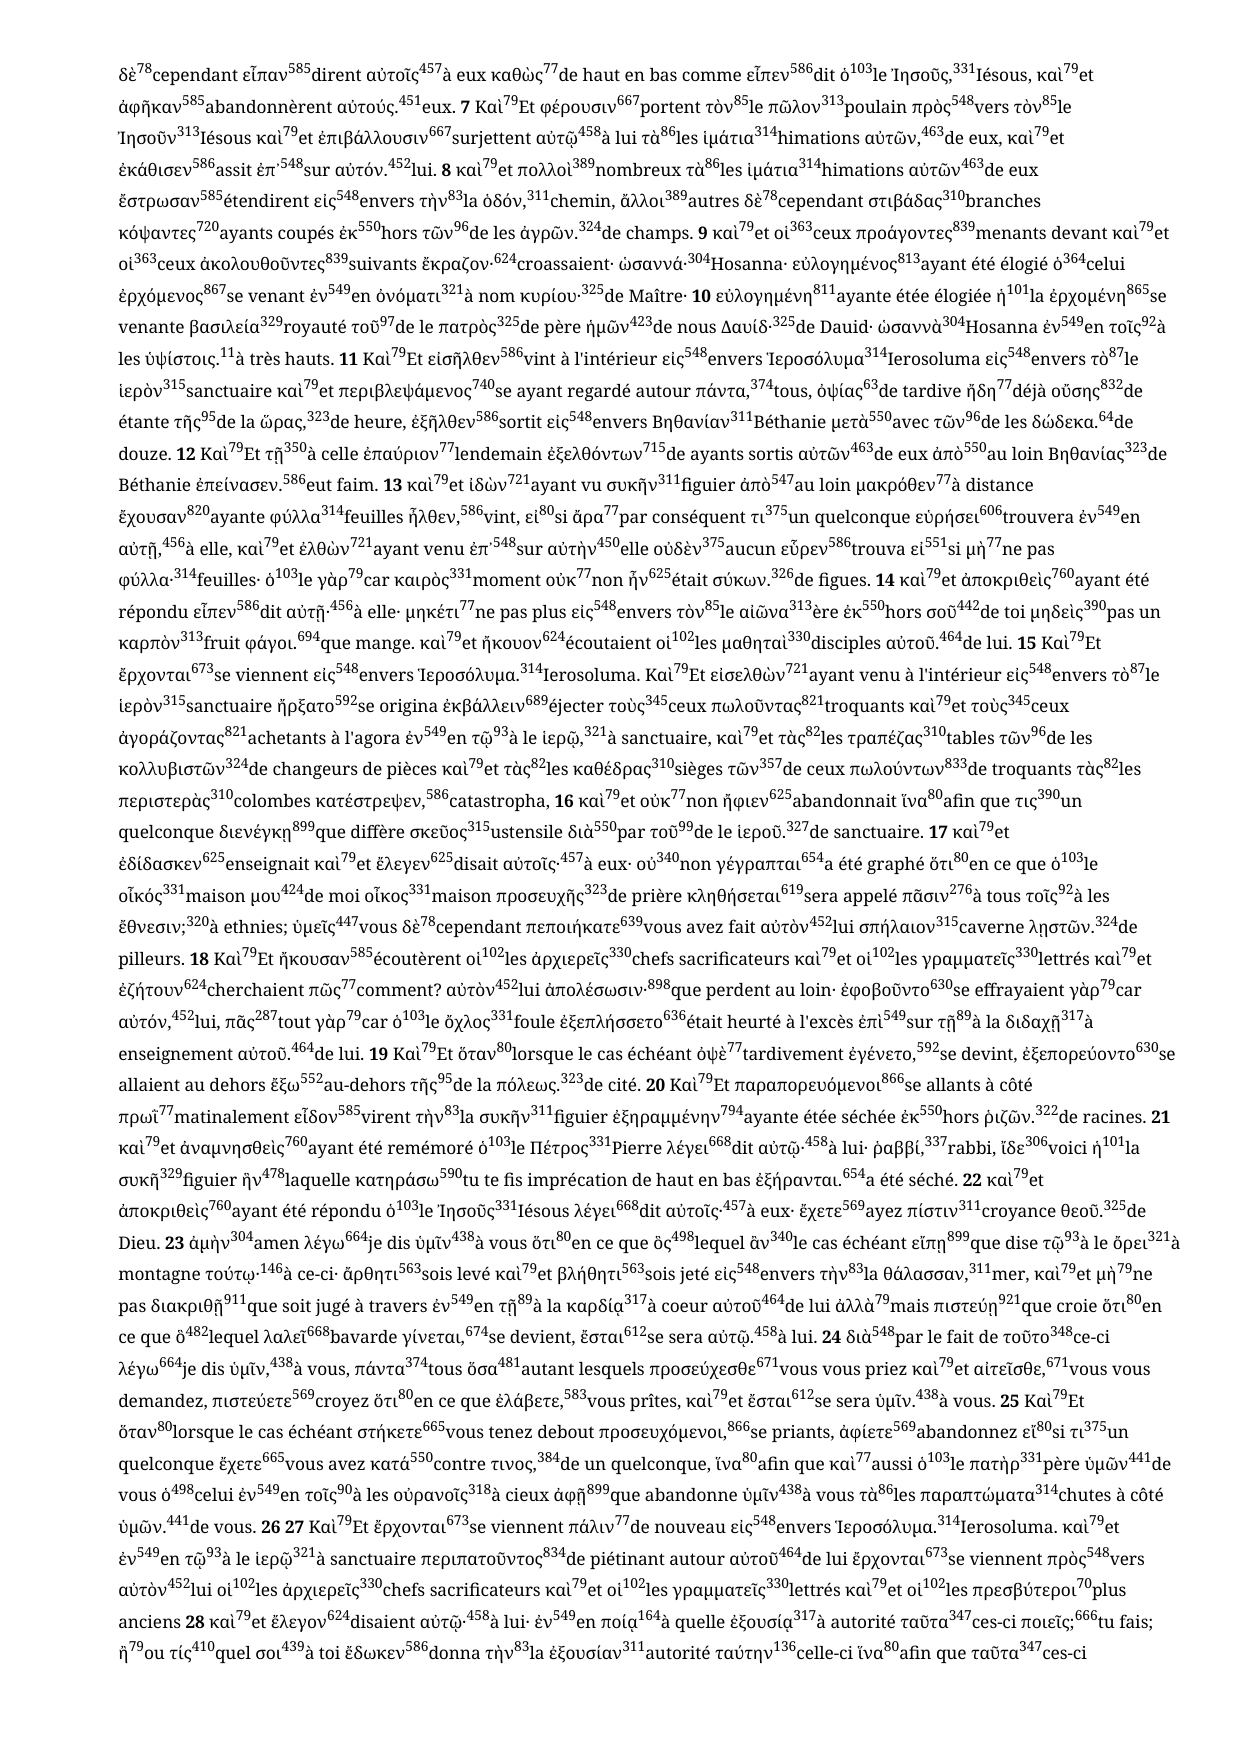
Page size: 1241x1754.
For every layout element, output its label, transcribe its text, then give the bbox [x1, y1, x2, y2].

text 1 Καὶ79Et ὅτε80lorsque ἐγγίζουσιν667approchent εἰς548envers Ἱεροσόλυμα314Ierosoluma εἰς548envers Βηθφαγὴ311Bethphagé καὶ79et Βηθανίαν311Béthanie πρὸς548vers τὸ87le ὄρος315montagne τῶν94de les ἐλαιῶν,322de oliviers, ἀποστέλλει668envoie δύο52deux τῶν96de les μαθητῶν324de disciples αὐτοῦ464de lui 2 καὶ79et λέγει668dit αὐτοῖς·457à eux· ὑπάγετε569dirigez en arrière εἰς548envers τὴν83la κώμην311village τὴν344celle κατέναντι552en contre face ὑμῶν,441de vous, καὶ79et εὐθὺς77directement εἰσπορευόμενοι866se allants à l'intérieur εἰς548envers αὐτὴν450elle εὑρήσετε603vous trouverez πῶλον313poulain δεδεμένον796ayant été attaché de lien ἐφ᾽548sur ὃν480lequel οὐδεὶς390aucun ἀνθρώπων324de êtres humains οὔπω77non encore ἐκάθισεν·586assit· λύσατε553déliez αὐτὸν452lui καὶ79et φέρετε.569portez. 3 καὶ79et ἐάν80si le cas échéant τις390un quelconque ὑμῖν438à vous εἴπῃ·899que dise· τί399quel ποιεῖτε665vous faites τοῦτο;348ce-ci; εἴπατε·553dites· ὅτι80en ce que ὁ103le κύριος331Maître αὐτοῦ464de lui χρείαν311besoin ἔχει,668a, καὶ79et εὐθὺς77directement αὐτὸν452lui ἀποστέλλει668envoie πάλιν77de nouveau ὧδε.77ici. 4 Καὶ79Et ἀπῆλθον585éloignèrent καὶ79et εὗρον585trouvèrent πῶλον313poulain δεδεμένον796ayant été attaché de lien πρὸς548vers τὴν83la θύραν311porte ἔξω77au-dehors ἐπὶ550sur τοῦ99de le ἀμφόδου327de contour du chemin καὶ79et λύουσιν667délient αὐτόν.452lui. 5 καί79et τινες389des quelconques τῶν357de ceux ἐκεῖ77là ἑστηκότων777de ayants dressés ἔλεγον624disaient αὐτοῖς·457à eux· τί399quel ποιεῖτε665vous faites λύοντες839déliants τὸν85le πῶλον;313poulain; 6 οἱ468ceux δὲ78cependant εἶπαν585dirent αὐτοῖς457à eux καθὼς77de haut en bas comme εἶπεν586dit ὁ103le Ἰησοῦς,331Iésous, καὶ79et ἀφῆκαν585abandonnèrent αὐτούς.451eux. 7 Καὶ79Et φέρουσιν667portent τὸν85le πῶλον313poulain πρὸς548vers τὸν85le Ἰησοῦν313Iésous καὶ79et ἐπιβάλλουσιν667surjettent αὐτῷ458à lui τὰ86les ἱμάτια314himations αὐτῶν,463de eux, καὶ79et ἐκάθισεν586assit ἐπ᾽548sur αὐτόν.452lui. 8 καὶ79et πολλοὶ389nombreux τὰ86les ἱμάτια314himations αὐτῶν463de eux ἔστρωσαν585étendirent εἰς548envers τὴν83la ὁδόν,311chemin, ἄλλοι389autres δὲ78cependant στιβάδας310branches κόψαντες720ayants coupés ἐκ550hors τῶν96de les ἀγρῶν.324de champs. 9 καὶ79et οἱ363ceux προάγοντες839menants devant καὶ79et οἱ363ceux ἀκολουθοῦντες839suivants ἔκραζον·624croassaient· ὡσαννά·304Hosanna· εὐλογημένος813ayant été élogié ὁ364celui ἐρχόμενος867se venant ἐν549en ὀνόματι321à nom κυρίου·325de Maître· 10 εὐλογημένη811ayante étée élogiée ἡ101la ἐρχομένη865se venante βασιλεία329royauté τοῦ97de le πατρὸς325de père ἡμῶν423de nous Δαυίδ·325de Dauid· ὡσαννὰ304Hosanna ἐν549en τοῖς92à les ὑψίστοις.11à très hauts. 11 Καὶ79Et εἰσῆλθεν586vint à l'intérieur εἰς548envers Ἱεροσόλυμα314Ierosoluma εἰς548envers τὸ87le ἱερὸν315sanctuaire καὶ79et περιβλεψάμενος740se ayant regardé autour πάντα,374tous, ὀψίας63de tardive ἤδη77déjà οὔσης832de étante τῆς95de la ὥρας,323de heure, ἐξῆλθεν586sortit εἰς548envers Βηθανίαν311Béthanie μετὰ550avec τῶν96de les δώδεκα.64de douze. 12 Καὶ79Et τῇ350à celle ἐπαύριον77lendemain ἐξελθόντων715de ayants sortis αὐτῶν463de eux ἀπὸ550au loin Βηθανίας323de Béthanie ἐπείνασεν.586eut faim. 13 καὶ79et ἰδὼν721ayant vu συκῆν311figuier ἀπὸ547au loin μακρόθεν77à distance ἔχουσαν820ayante φύλλα314feuilles ἦλθεν,586vint, εἰ80si ἄρα77par conséquent τι375un quelconque εὑρήσει606trouvera ἐν549en αὐτῇ,456à elle, καὶ79et ἐλθὼν721ayant venu ἐπ᾽548sur αὐτὴν450elle οὐδὲν375aucun εὗρεν586trouva εἰ551si μὴ77ne pas φύλλα·314feuilles· ὁ103le γὰρ79car καιρὸς331moment οὐκ77non ἦν625était σύκων.326de figues. 14 καὶ79et ἀποκριθεὶς760ayant été répondu εἶπεν586dit αὐτῇ·456à elle· μηκέτι77ne pas plus εἰς548envers τὸν85le αἰῶνα313ère ἐκ550hors σοῦ442de toi μηδεὶς390pas un καρπὸν313fruit φάγοι.694que mange. καὶ79et ἤκουον624écoutaient οἱ102les μαθηταὶ330disciples αὐτοῦ.464de lui. 15 Καὶ79Et ἔρχονται673se viennent εἰς548envers Ἱεροσόλυμα.314Ierosoluma. Καὶ79Et εἰσελθὼν721ayant venu à l'intérieur εἰς548envers τὸ87le ἱερὸν315sanctuaire ἤρξατο592se origina ἐκβάλλειν689éjecter τοὺς345ceux πωλοῦντας821troquants καὶ79et τοὺς345ceux ἀγοράζοντας821achetants à l'agora ἐν549en τῷ93à le ἱερῷ,321à sanctuaire, καὶ79et τὰς82les τραπέζας310tables τῶν96de les κολλυβιστῶν324de changeurs de pièces καὶ79et τὰς82les καθέδρας310sièges τῶν357de ceux πωλούντων833de troquants τὰς82les περιστερὰς310colombes κατέστρεψεν,586catastropha, 16 καὶ79et οὐκ77non ἤφιεν625abandonnait ἵνα80afin que τις390un quelconque διενέγκῃ899que diffère σκεῦος315ustensile διὰ550par τοῦ99de le ἱεροῦ.327de sanctuaire. 17 καὶ79et ἐδίδασκεν625enseignait καὶ79et ἔλεγεν625disait αὐτοῖς·457à eux· οὐ340non γέγραπται654a été graphé ὅτι80en ce que ὁ103le οἶκός331maison μου424de moi οἶκος331maison προσευχῆς323de prière κληθήσεται619sera appelé πᾶσιν276à tous τοῖς92à les ἔθνεσιν;320à ethnies; ὑμεῖς447vous δὲ78cependant πεποιήκατε639vous avez fait αὐτὸν452lui σπήλαιον315caverne λῃστῶν.324de pilleurs. 18 Καὶ79Et ἤκουσαν585écoutèrent οἱ102les ἀρχιερεῖς330chefs sacrificateurs καὶ79et οἱ102les γραμματεῖς330lettrés καὶ79et ἐζήτουν624cherchaient πῶς77comment? αὐτὸν452lui ἀπολέσωσιν·898que perdent au loin· ἐφοβοῦντο630se effrayaient γὰρ79car αὐτόν,452lui, πᾶς287tout γὰρ79car ὁ103le ὄχλος331foule ἐξεπλήσσετο636était heurté à l'excès ἐπὶ549sur τῇ89à la διδαχῇ317à enseignement αὐτοῦ.464de lui. 19 Καὶ79Et ὅταν80lorsque le cas échéant ὀψὲ77tardivement ἐγένετο,592se devint, ἐξεπορεύοντο630se allaient au dehors ἔξω552au-dehors τῆς95de la πόλεως.323de cité. 20 Καὶ79Et παραπορευόμενοι866se allants à côté πρωῒ77matinalement εἶδον585virent τὴν83la συκῆν311figuier ἐξηραμμένην794ayante étée séchée ἐκ550hors ῥιζῶν.322de racines. 21 καὶ79et ἀναμνησθεὶς760ayant été remémoré ὁ103le Πέτρος331Pierre λέγει668dit αὐτῷ·458à lui· ῥαββί,337rabbi, ἴδε306voici ἡ101la συκῆ329figuier ἣν478laquelle κατηράσω590tu te fis imprécation de haut en bas ἐξήρανται.654a été séché. 22 καὶ79et ἀποκριθεὶς760ayant été répondu ὁ103le Ἰησοῦς331Iésous λέγει668dit αὐτοῖς·457à eux· ἔχετε569ayez πίστιν311croyance θεοῦ.325de Dieu. 23 ἀμὴν304amen λέγω664je dis ὑμῖν438à vous ὅτι80en ce que ὃς498lequel ἂν340le cas échéant εἴπῃ899que dise τῷ93à le ὄρει321à montagne τούτῳ·146à ce-ci· ἄρθητι563sois levé καὶ79et βλήθητι563sois jeté εἰς548envers τὴν83la θάλασσαν,311mer, καὶ79et μὴ79ne pas διακριθῇ911que soit jugé à travers ἐν549en τῇ89à la καρδίᾳ317à coeur αὐτοῦ464de lui ἀλλὰ79mais πιστεύῃ921que croie ὅτι80en ce que ὃ482lequel λαλεῖ668bavarde γίνεται,674se devient, ἔσται612se sera αὐτῷ.458à lui. 24 διὰ548par le fait de τοῦτο348ce-ci λέγω664je dis ὑμῖν,438à vous, πάντα374tous ὅσα481autant lesquels προσεύχεσθε671vous vous priez καὶ79et αἰτεῖσθε,671vous vous demandez, πιστεύετε569croyez ὅτι80en ce que ἐλάβετε,583vous prîtes, καὶ79et ἔσται612se sera ὑμῖν.438à vous. 25 Καὶ79Et ὅταν80lorsque le cas échéant στήκετε665vous tenez debout προσευχόμενοι,866se priants, ἀφίετε569abandonnez εἴ80si τι375un quelconque ἔχετε665vous avez κατά550contre τινος,384de un quelconque, ἵνα80afin que καὶ77aussi ὁ103le πατὴρ331père ὑμῶν441de vous ὁ498celui ἐν549en τοῖς90à les οὐρανοῖς318à cieux ἀφῇ899que abandonne ὑμῖν438à vous τὰ86les παραπτώματα314chutes à côté ὑμῶν.441de vous. 26 27 Καὶ79Et ἔρχονται673se viennent πάλιν77de nouveau εἰς548envers Ἱεροσόλυμα.314Ierosoluma. καὶ79et ἐν549en τῷ93à le ἱερῷ321à sanctuaire περιπατοῦντος834de piétinant autour αὐτοῦ464de lui ἔρχονται673se viennent πρὸς548vers αὐτὸν452lui οἱ102les ἀρχιερεῖς330chefs sacrificateurs καὶ79et οἱ102les γραμματεῖς330lettrés καὶ79et οἱ102les πρεσβύτεροι70plus anciens 28 καὶ79et ἔλεγον624disaient αὐτῷ·458à lui· ἐν549en ποίᾳ164à quelle ἐξουσίᾳ317à autorité ταῦτα347ces-ci ποιεῖς;666tu fais; ἢ79ou τίς410quel σοι439à toi ἔδωκεν586donna τὴν83la ἐξουσίαν311autorité ταύτην136celle-ci ἵνα80afin que ταῦτα347ces-ci ποιῇς;919que tu fasses; 29 Ὁ103Le δὲ78cependant Ἰησοῦς331Iésous εἶπεν586dit αὐτοῖς·457à eux· ἐπερωτήσω602je surinterrogerai ὑμᾶς436vous κἀγὼ431et moi ἕνα179un λόγον,313discours, καὶ79et ἀποκρίθητέ562soyez répondus μοι420à moi καὶ79et ἐρῶ602je dirai ὑμῖν438à vous ἐν549en ποίᾳ164à quelle ἐξουσίᾳ317à autorité ταῦτα347ces-ci ποιῶ·664je fais· 30 τὸ105le βάπτισμα333baptême τὸ366ce Ἰωάννου325de Ioannes ἐξ550hors οὐρανοῦ325de ciel ἦν625était ἢ79ou ἐξ550hors ἀνθρώπων;324de êtres humains; ἀποκρίθητέ562soyez répondus μοι.420à moi. 31 Καὶ79Et διελογίζοντο630se calculaient au-travers πρὸς548vers ἑαυτοὺς527eux-mêmes λέγοντες·839disants· ἐὰν80si le cas échéant εἴπωμεν·894que nous disions· ἐξ550hors οὐρανοῦ,325de ciel, ἐρεῖ·606dira· διὰ548par le fait de τί399quel [οὖν]79[donc] οὐκ77non ἐπιστεύσατε583vous crûtes αὐτῷ;458à lui; 32 ἀλλ᾽79mais εἴπωμεν·894que nous disions· ἐξ550hors ἀνθρώπων;324de êtres humains; –935– ἐφοβοῦντο630se effrayaient τὸν85le ὄχλον·313foule· ἅπαντες389en totalités γὰρ79car εἶχον624avaient τὸν85le Ἰωάννην313Ioannes ὄντως77réellement ὅτι80en ce que προφήτης331prophète ἦν.625était. 33 Καὶ79Et ἀποκριθέντες759ayants étés répondus τῷ91à le Ἰησοῦ319à Iésous λέγουσιν·667disent· οὐκ77non οἴδαμεν.637nous avons su. καὶ79et ὁ103le Ἰησοῦς331Iésous λέγει668dit αὐτοῖς·457à eux· οὐδὲ77non cependant ἐγὼ431moi λέγω664je dis ὑμῖν438à vous ἐν549en ποίᾳ164à quelle ἐξουσίᾳ317à autorité ταῦτα347ces-ci ποιῶ.664je fais. [118, 59, 1181, 1665]
